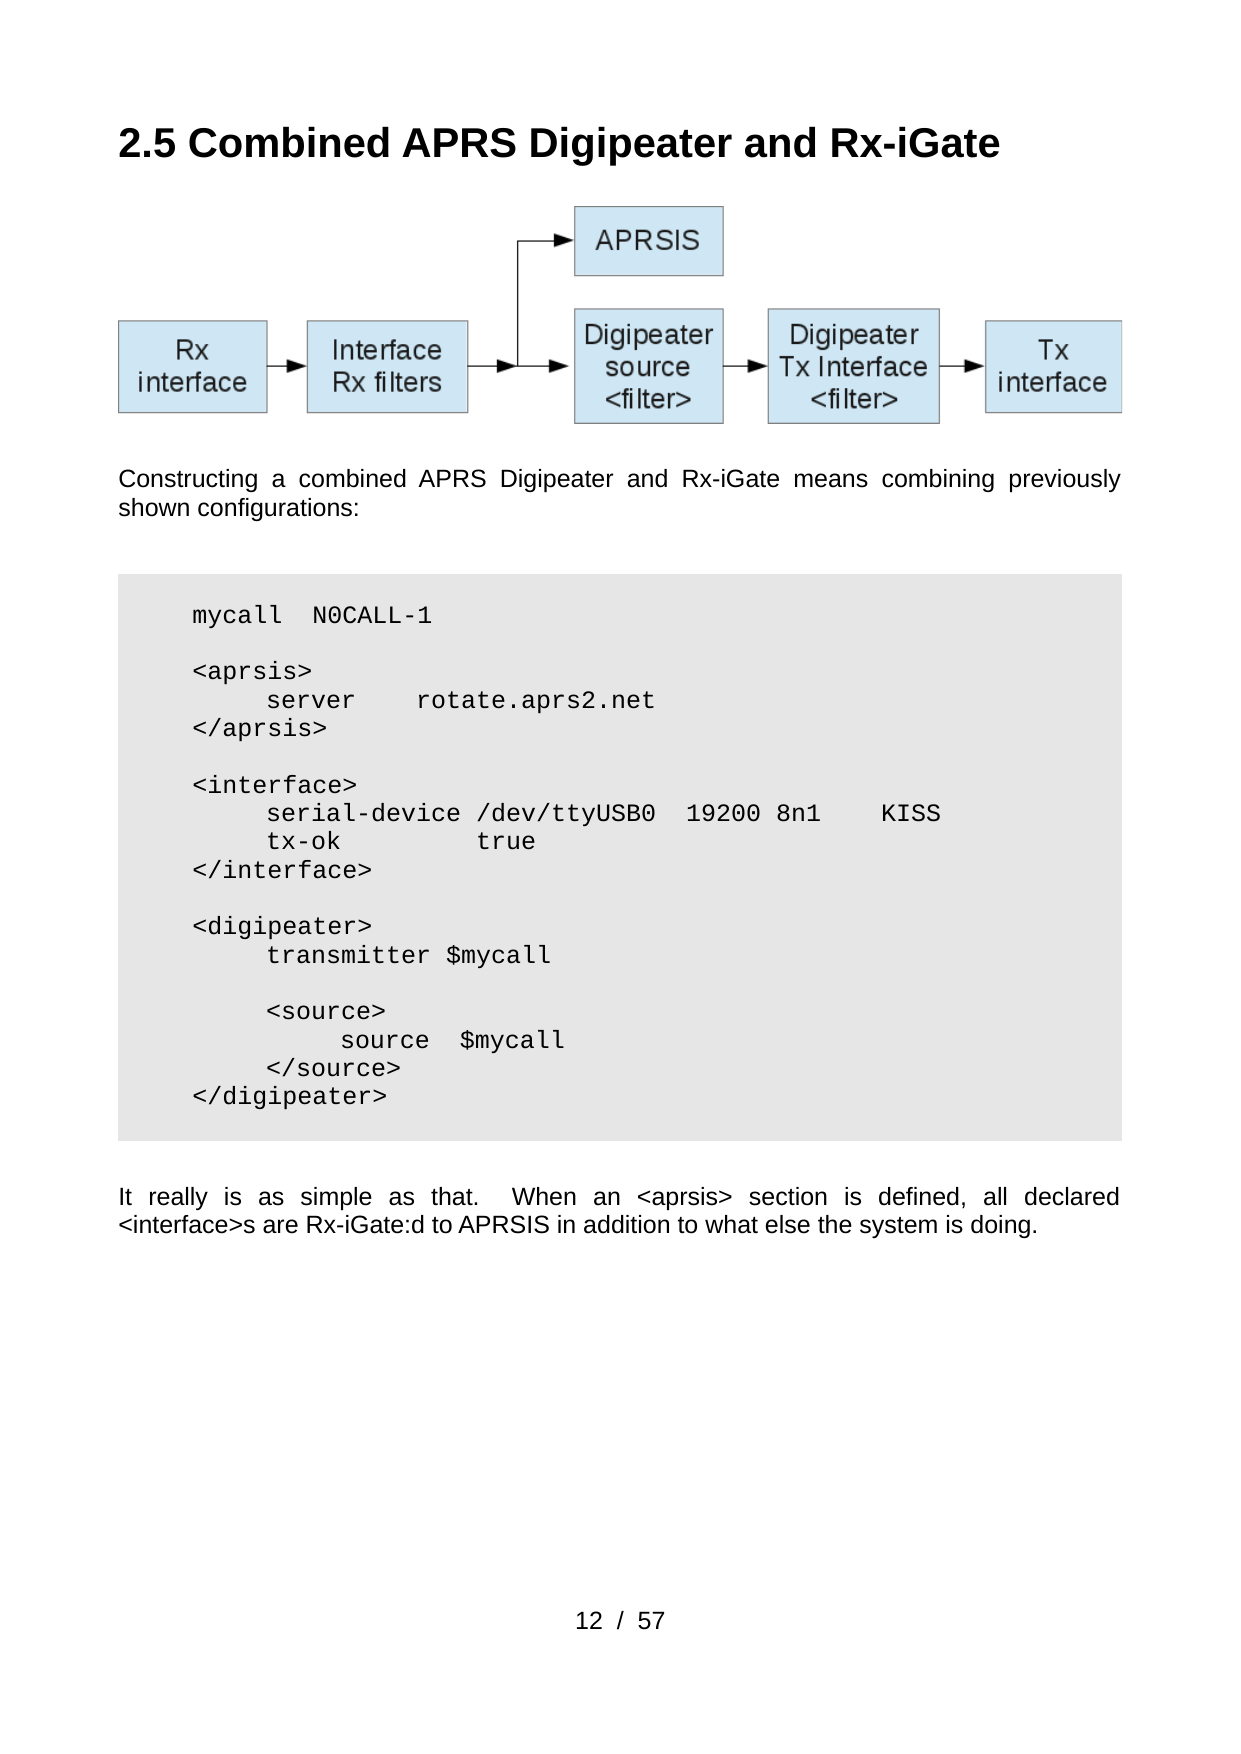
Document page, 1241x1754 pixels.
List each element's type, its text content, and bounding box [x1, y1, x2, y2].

text <digipeater> [118, 914, 1122, 942]
text </interface> [118, 857, 1122, 886]
text It really is as simple as that. When an <aprsis> section is defined, all declared <interface>s are Rx-iGate:d to APRSIS in addition to what else the system is doing. [118, 1182, 1122, 1239]
text tx-ok true [118, 829, 1122, 857]
text <interface> [118, 772, 1122, 801]
text mycall N0CALL-1 [118, 602, 1122, 631]
text server rotate.aprs2.net [118, 687, 1122, 716]
text transmitter $mycall [118, 942, 1122, 971]
text <source> [118, 999, 1122, 1027]
subtitle Combined APRS Digipeater and Rx-iGate [118, 118, 1122, 166]
text source $mycall [118, 1027, 1122, 1056]
text <aprsis> [118, 659, 1122, 687]
text Constructing a combined APRS Digipeater and Rx-iGate means combining previously shown configurations: [118, 464, 1122, 522]
text serial-device /dev/ttyUSB0 19200 8n1 KISS [118, 801, 1122, 829]
text </source> [118, 1056, 1122, 1084]
text </aprsis> [118, 716, 1122, 744]
picture [118, 206, 1123, 424]
text </digipeater> [118, 1084, 1122, 1112]
